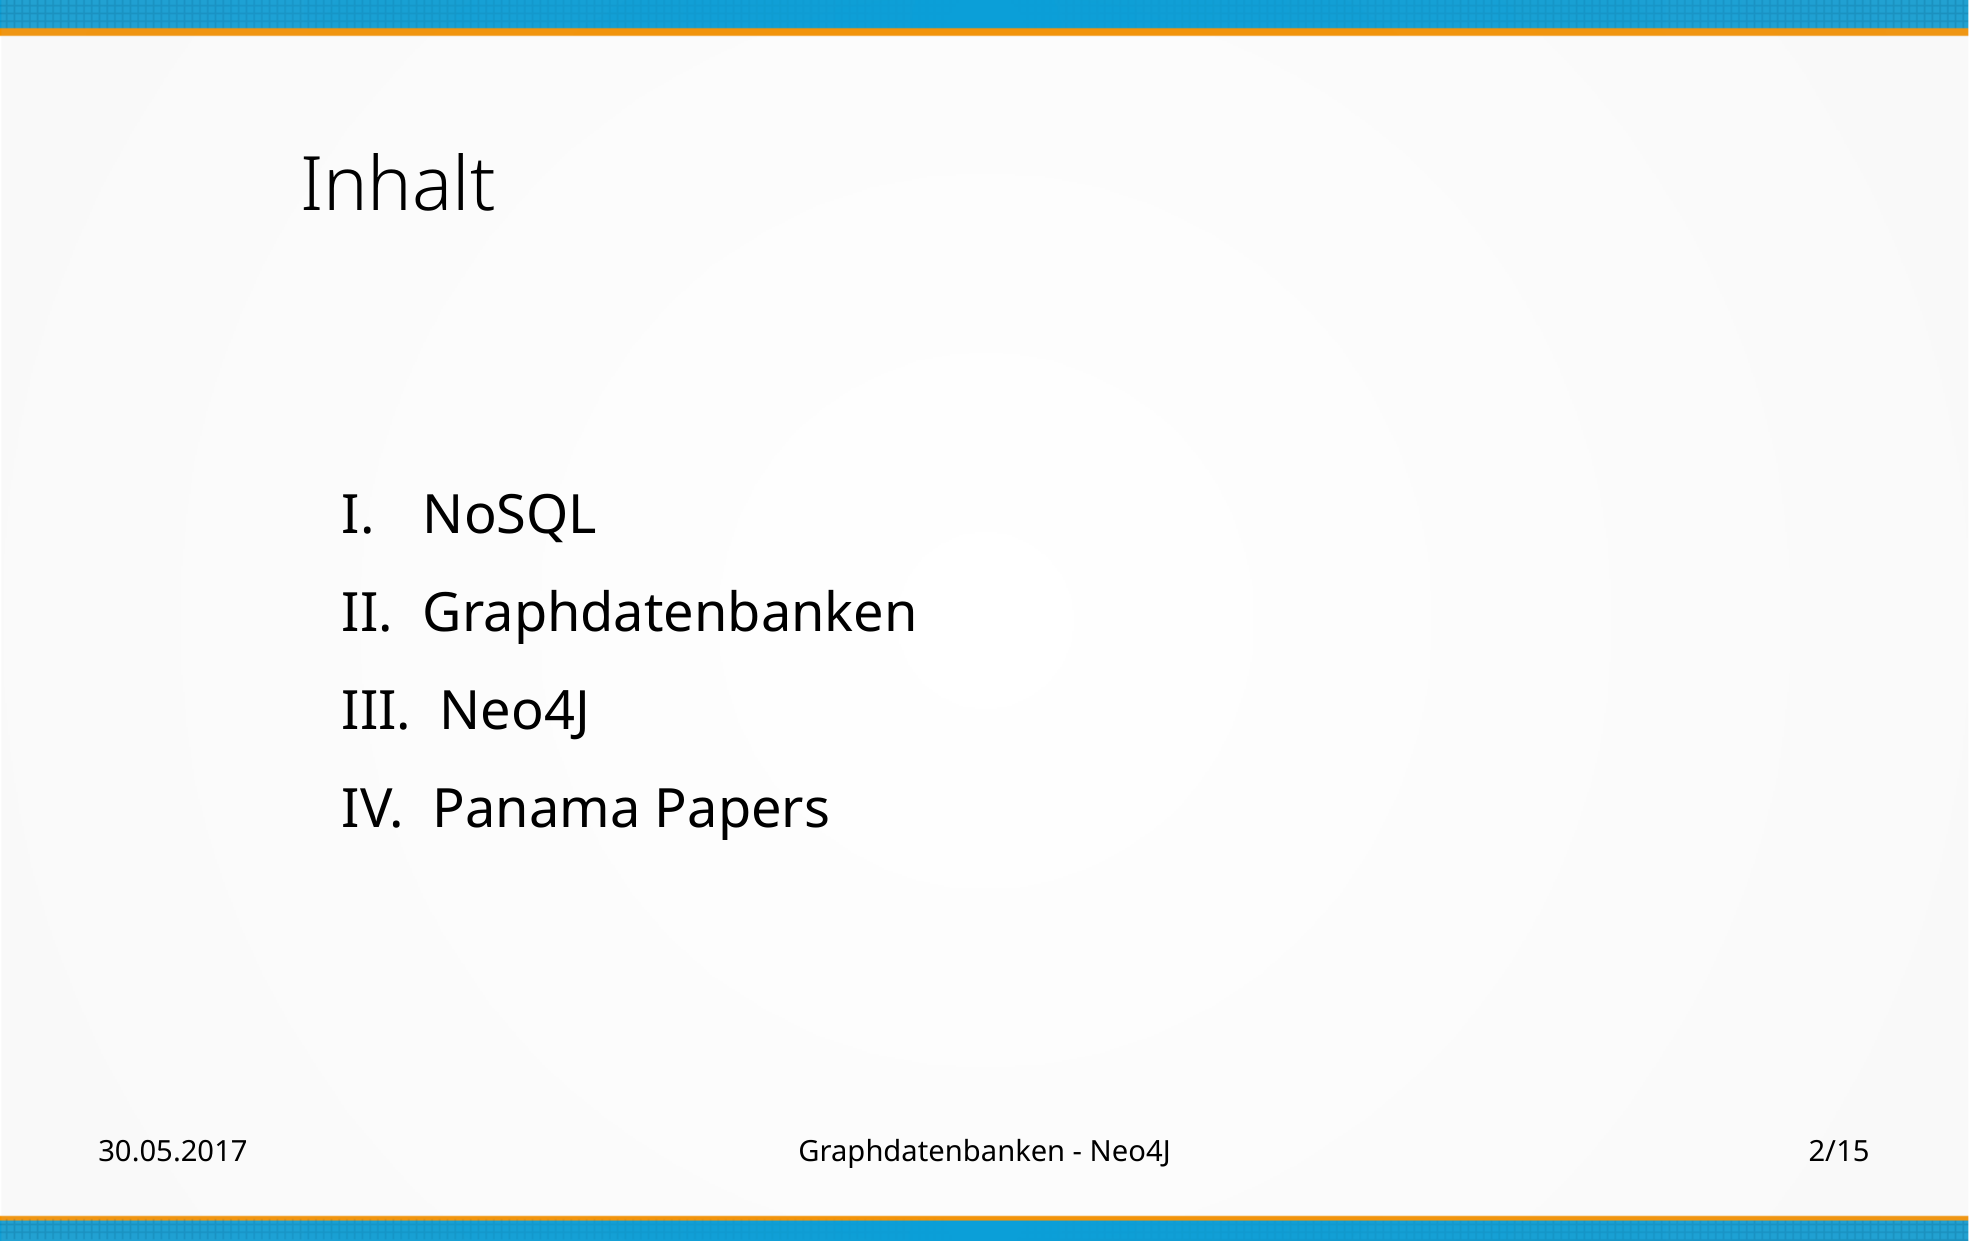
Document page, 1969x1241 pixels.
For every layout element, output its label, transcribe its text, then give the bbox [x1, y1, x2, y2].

title Inhalt [300, 77, 1687, 286]
list NoSQL Graphdatenbanken Neo4J Panama Papers [324, 475, 1876, 1081]
picture [0, 0, 1969, 1241]
